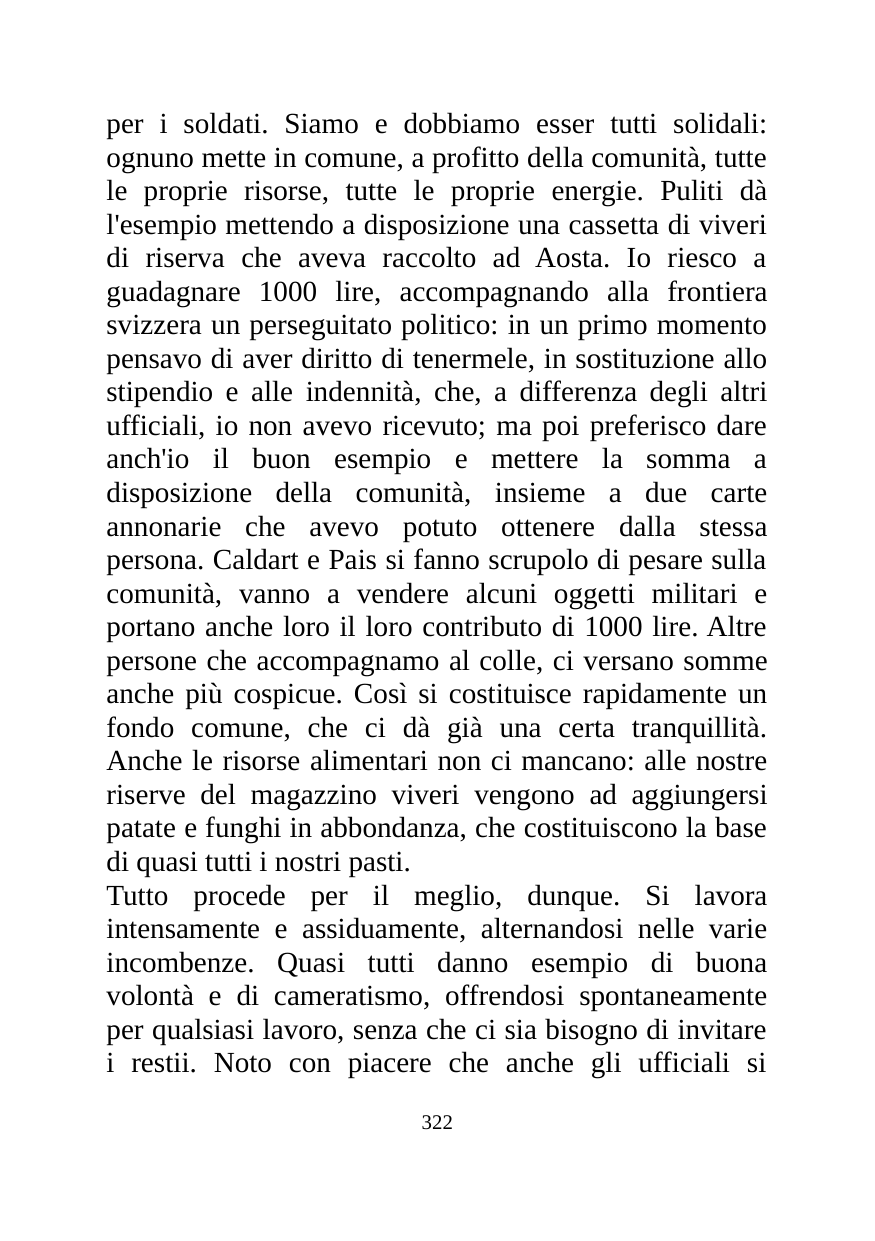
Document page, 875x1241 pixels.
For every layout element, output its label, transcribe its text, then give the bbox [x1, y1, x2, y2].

text Tutto procede per il meglio, dunque. Si lavora intensamente e assiduamente, alternandosi nelle varie incombenze. Quasi tutti danno esempio di buona volontà e di cameratismo, offrendosi spontaneamente per qualsiasi lavoro, senza che ci sia bisogno di invitare i restii. Noto con piacere che anche gli ufficiali si [106, 878, 768, 1079]
text per i soldati. Siamo e dobbiamo esser tutti solidali: ognuno mette in comune, a profitto della comunità, tutte le proprie risorse, tutte le proprie energie. Puliti dà l'esempio mettendo a disposizione una cassetta di viveri di riserva che aveva raccolto ad Aosta. Io riesco a guadagnare 1000 lire, accompagnando alla frontiera svizzera un perseguitato politico: in un primo momento pensavo di aver diritto di tenermele, in sostituzione allo stipendio e alle indennità, che, a differenza degli altri ufficiali, io non avevo ricevuto; ma poi preferisco dare anch'io il buon esempio e mettere la somma a disposizione della comunità, insieme a due carte annonarie che avevo potuto ottenere dalla stessa persona. Caldart e Pais si fanno scrupolo di pesare sulla comunità, vanno a vendere alcuni oggetti militari e portano anche loro il loro contributo di 1000 lire. Altre persone che accompagnamo al colle, ci versano somme anche più cospicue. Così si costituisce rapidamente un fondo comune, che ci dà già una certa tranquillità. Anche le risorse alimentari non ci mancano: alle nostre riserve del magazzino viveri vengono ad aggiungersi patate e funghi in abbondanza, che costituiscono la base di quasi tutti i nostri pasti. [106, 106, 768, 878]
